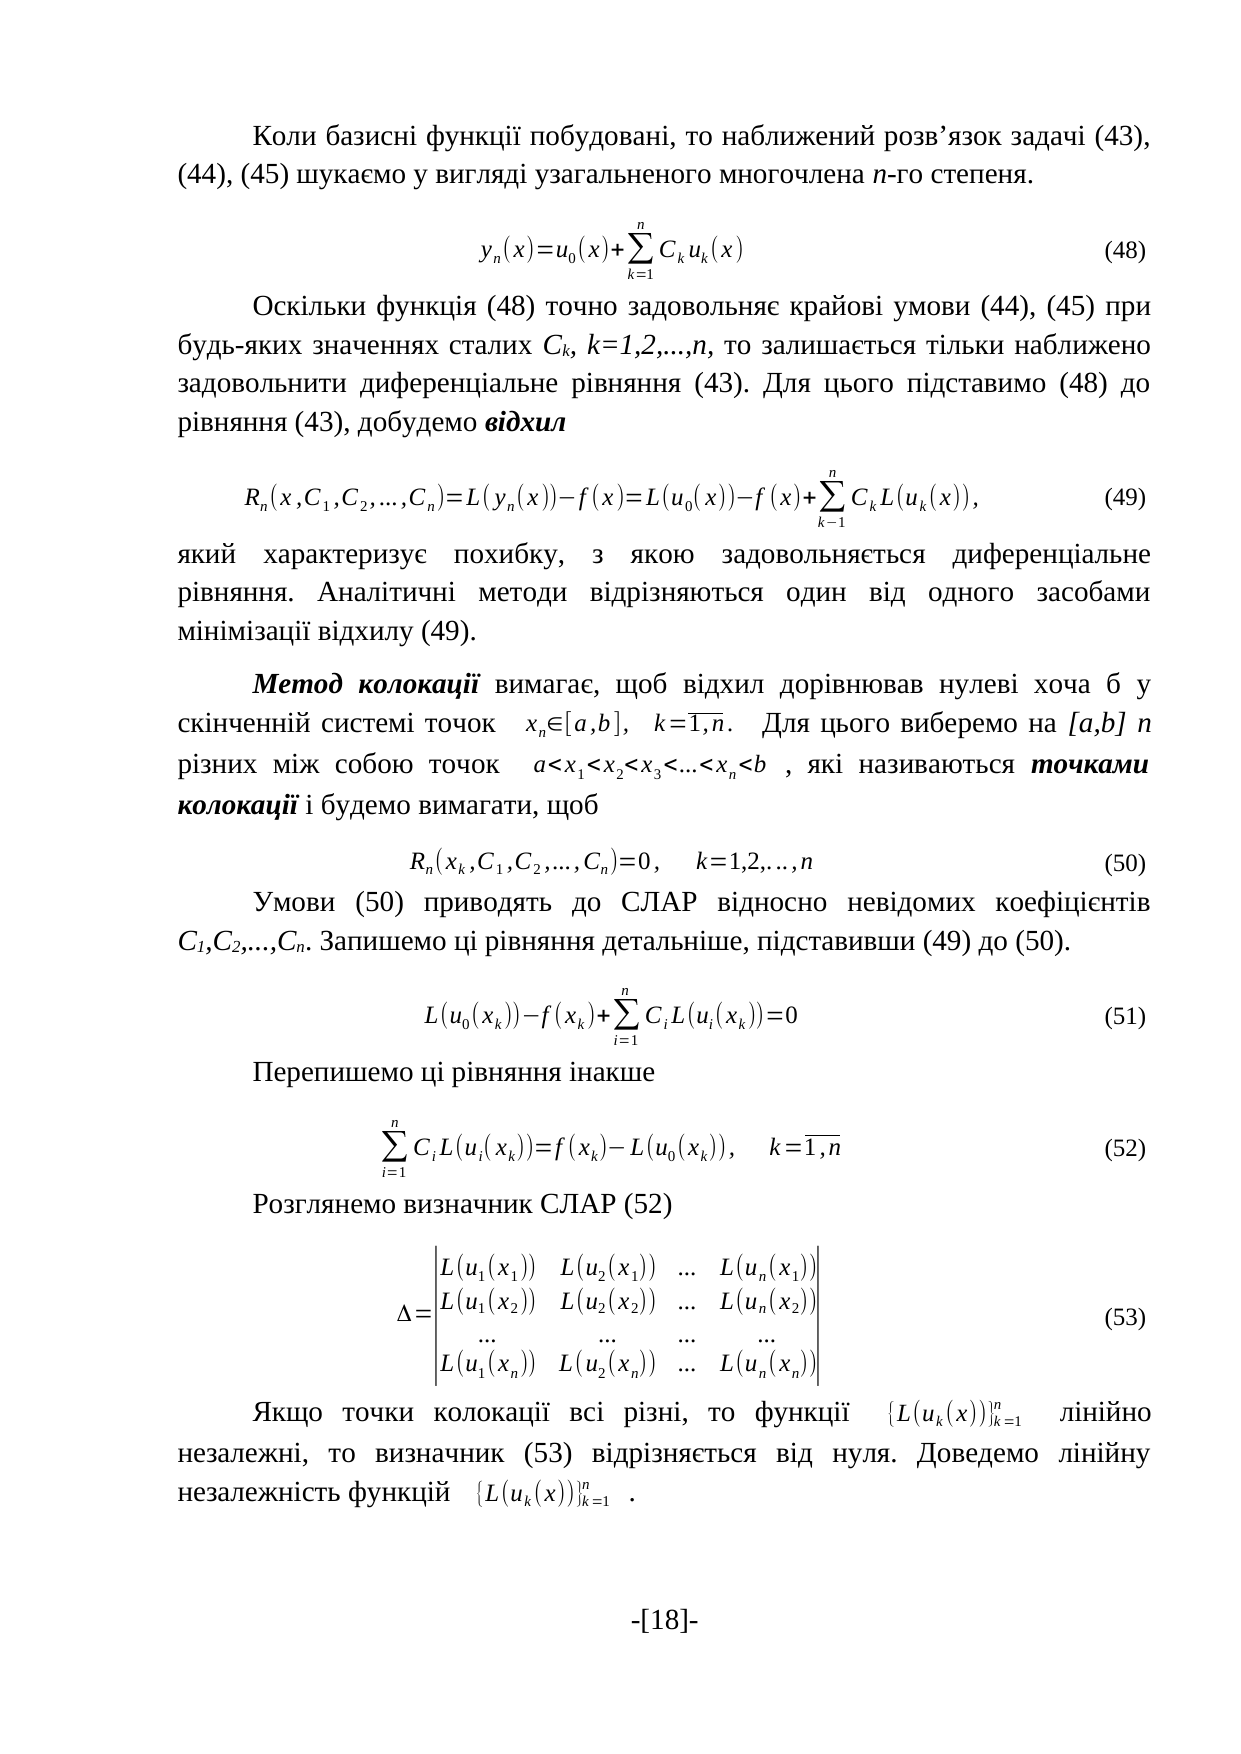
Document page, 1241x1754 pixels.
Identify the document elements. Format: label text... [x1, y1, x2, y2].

table_header [177, 1240, 1043, 1394]
text Коли базисні функції побудовані, то наближений розв’язок задачі (43), (44), (45) шукаємо у вигляді узагальненого многочлена n-го степеня. [177, 118, 1152, 190]
table_header (51) [1043, 976, 1152, 1054]
table_header (50) [1043, 841, 1152, 884]
text Перепишемо ці рівняння інакше [177, 1054, 1152, 1088]
text Розглянемо визначник СЛАР (52) [177, 1186, 1152, 1220]
table_header [177, 210, 1043, 288]
text Умови (50) приводять до СЛАР відносно невідомих коефіцієнтів C1,C2,...,Cn. Запишемо ці рівняння детальніше, підставивши (49) до (50). [177, 884, 1152, 956]
table_header [177, 457, 1043, 536]
table_header [177, 1108, 1043, 1186]
table_header [177, 976, 1043, 1054]
table_header [177, 841, 1043, 884]
text Якщо точки колокації всі різні, то функції лінійно незалежні, то визначник (53) відрізняється від нуля. Доведемо лінійну незалежність функцій . [177, 1394, 1152, 1510]
text який характеризує похибку, з якою задовольняється диференціальне рівняння. Аналітичні методи відрізняються один від одного засобами мінімізації відхилу (49). [177, 536, 1152, 647]
text Оскільки функція (48) точно задовольняє крайові умови (44), (45) при будь-яких значеннях сталих Ck, k=1,2,...,n, то залишається тільки наближено задовольнити диференціальне рівняння (43). Для цього підставимо (48) до рівняння (43), добудемо відхил [177, 288, 1152, 438]
table_header (52) [1043, 1108, 1152, 1186]
text Метод колокації вимагає, щоб відхил дорівнював нулеві хоча б у скінченній системі точок Для цього виберемо на [a,b] n різних між собою точок , які називаються точками колокації і будемо вимагати, щоб [177, 666, 1152, 821]
table_header (53) [1043, 1240, 1152, 1394]
table_header (49) [1043, 457, 1152, 536]
table_header (48) [1043, 210, 1152, 288]
